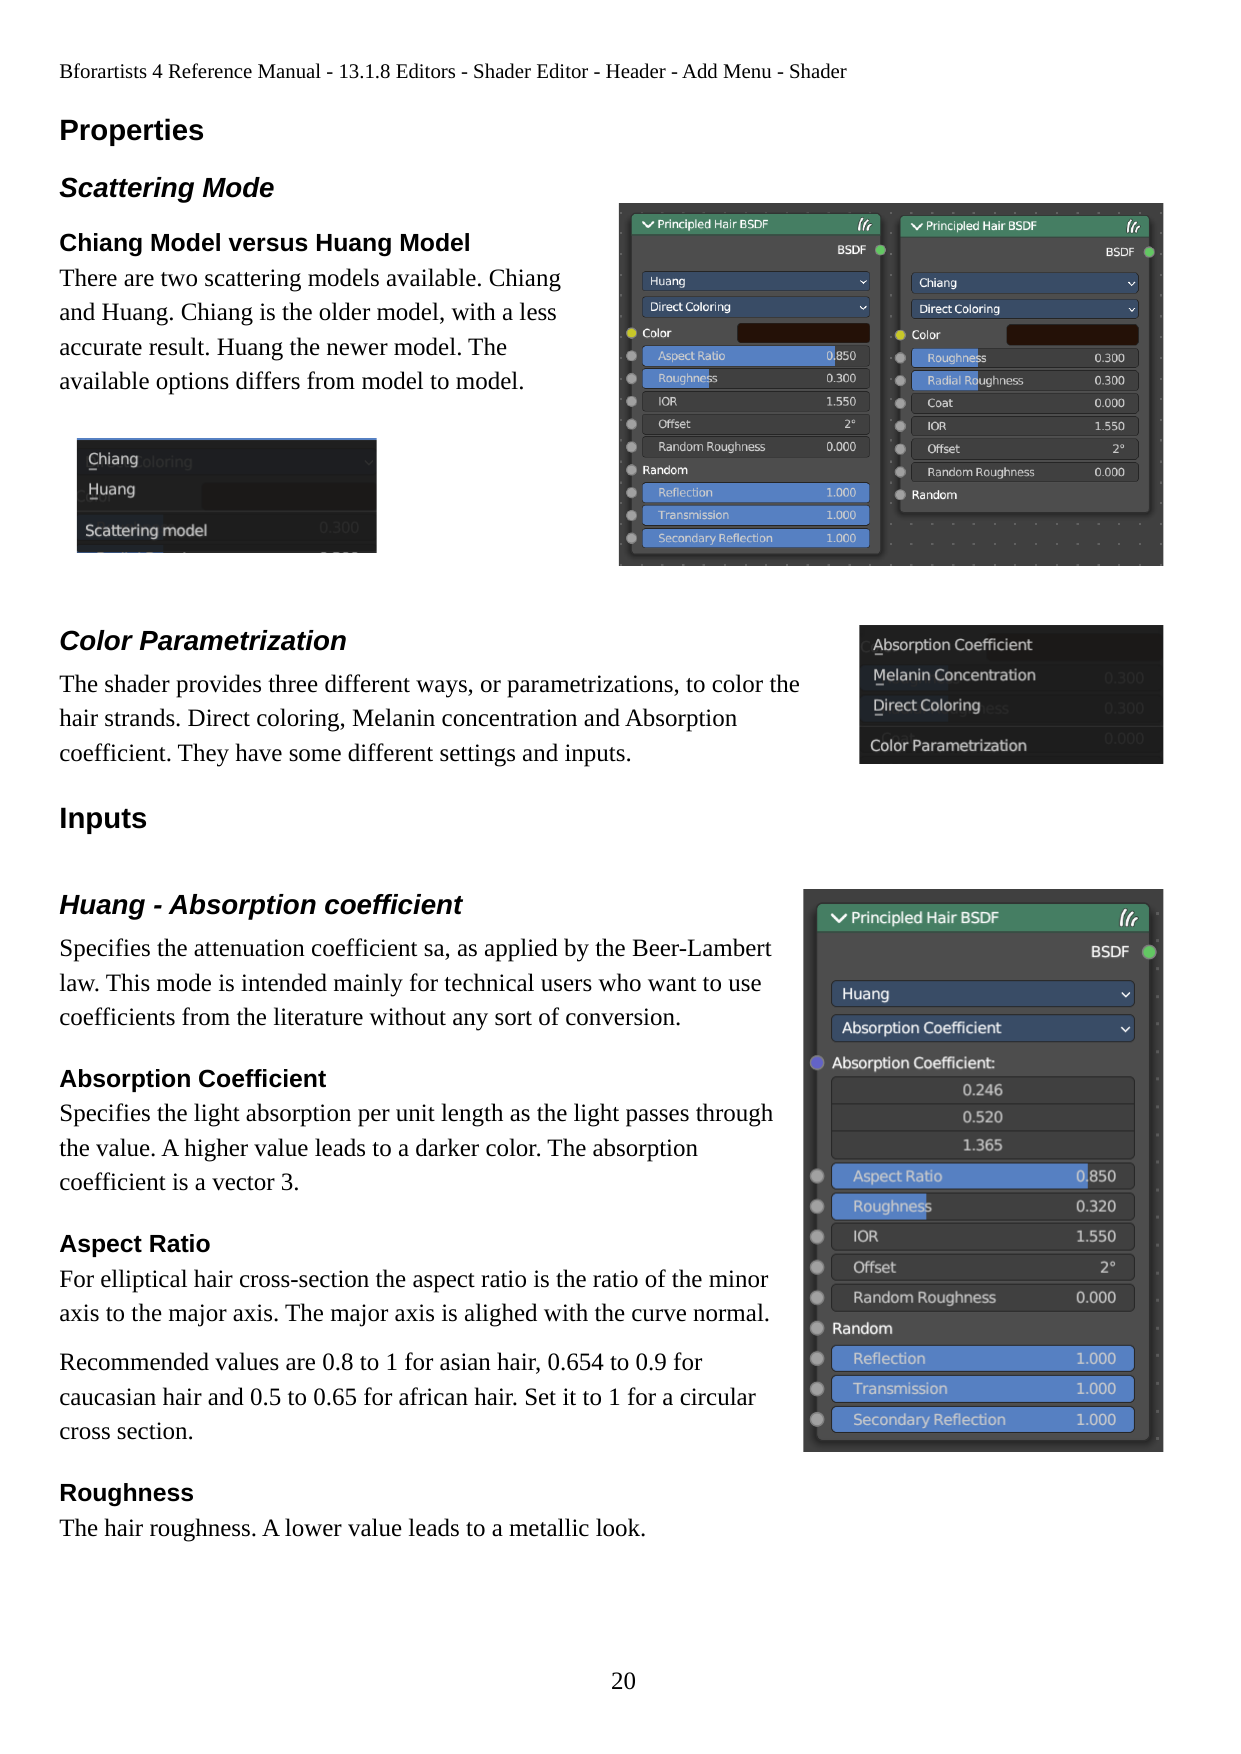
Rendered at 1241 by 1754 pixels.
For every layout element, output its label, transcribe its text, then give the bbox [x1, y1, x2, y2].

text For elliptical hair cross-section the aspect ratio is the ratio of the minor axis to the major axis. The major axis is alighed with the curve normal. [59, 1264, 803, 1327]
picture [76, 438, 377, 553]
subtitle Color Parametrization [59, 624, 1181, 656]
text The shader provides three different ways, or parametrizations, to color the hair strands. Direct coloring, Melanin concentration and Absorption coefficient. They have some different settings and inputs. [59, 669, 1181, 766]
text There are two scattering models available. Chiang and Huang. Chiang is the older model, with a less accurate result. Huang the newer model. The available options differs from model to model. [59, 263, 618, 395]
subtitle Roughness [59, 1478, 1181, 1506]
picture [618, 203, 1164, 566]
text The hair roughness. A lower value leads to a metallic look. [59, 1513, 1181, 1541]
subtitle [1164, 1064, 1181, 1092]
text Specifies the light absorption per unit length as the light passes through the value. A higher value leads to a darker color. The absorption coefficient is a vector 3. [59, 1098, 803, 1196]
subtitle Huang - Absorption coefficient [59, 889, 803, 921]
text Recommended values are 0.8 to 1 for asian hair, 0.654 to 0.9 for caucasian hair and 0.5 to 0.65 for african hair. Set it to 1 for a circular cross section. [59, 1347, 803, 1445]
picture [859, 625, 1164, 764]
picture [803, 889, 1164, 1452]
subtitle [1164, 1229, 1181, 1257]
subtitle Aspect Ratio [59, 1229, 803, 1257]
subtitle Scattering Mode [59, 171, 1181, 203]
subtitle Absorption Coefficient [59, 1064, 803, 1092]
subtitle Properties [59, 113, 1181, 146]
subtitle Inputs [59, 801, 1181, 835]
text Specifies the attenuation coefficient sa, as applied by the Beer-Lambert law. This mode is intended mainly for technical users who want to use coefficients from the literature without any sort of conversion. [59, 933, 803, 1031]
subtitle Chiang Model versus Huang Model [59, 228, 618, 257]
